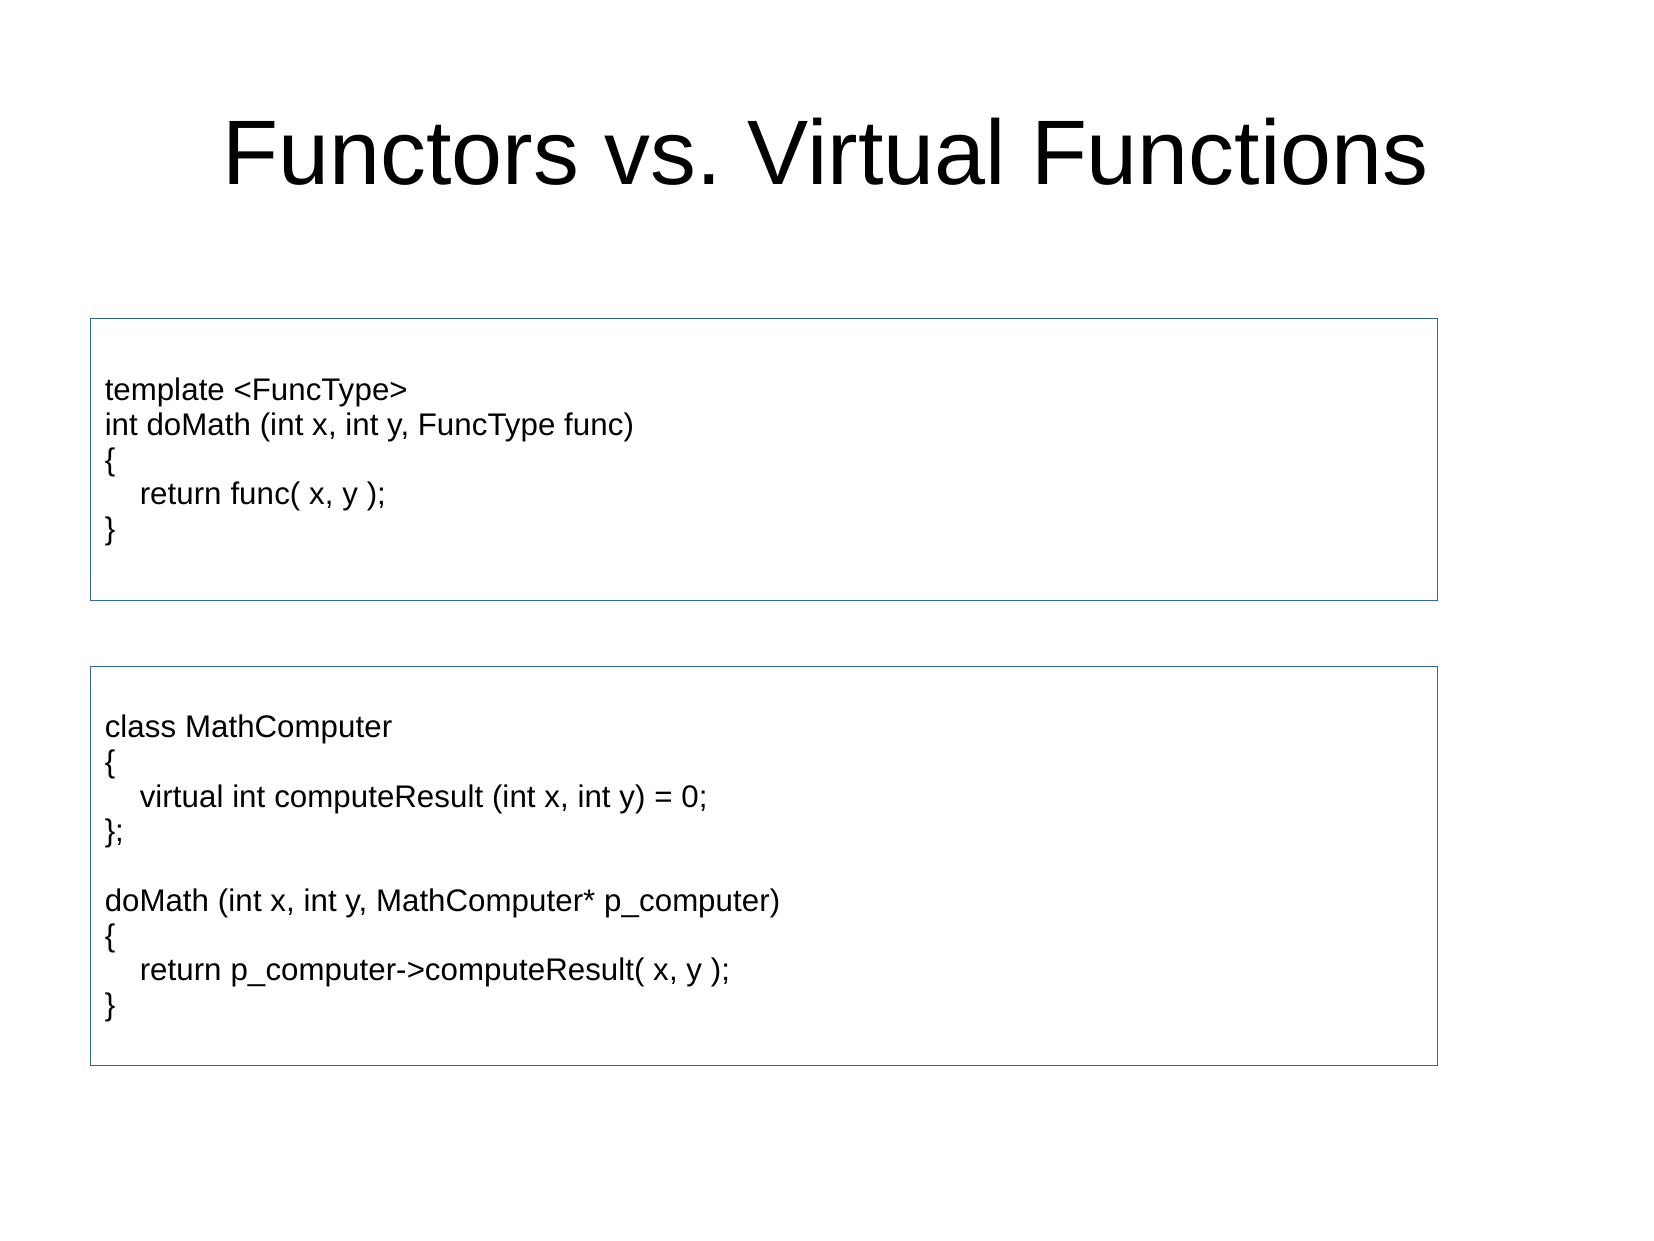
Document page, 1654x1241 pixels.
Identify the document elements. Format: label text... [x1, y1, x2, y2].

text_box template <FuncType> int doMath (int x, int y, FuncType func) { return func( x, y ); } [90, 318, 1438, 601]
title Functors vs. Virtual Functions [82, 49, 1571, 257]
text_box class MathComputer { virtual int computeResult (int x, int y) = 0; }; doMath (int x, int y, MathComputer* p_computer) { return p_computer->computeResult( x, y ); } [90, 666, 1438, 1066]
